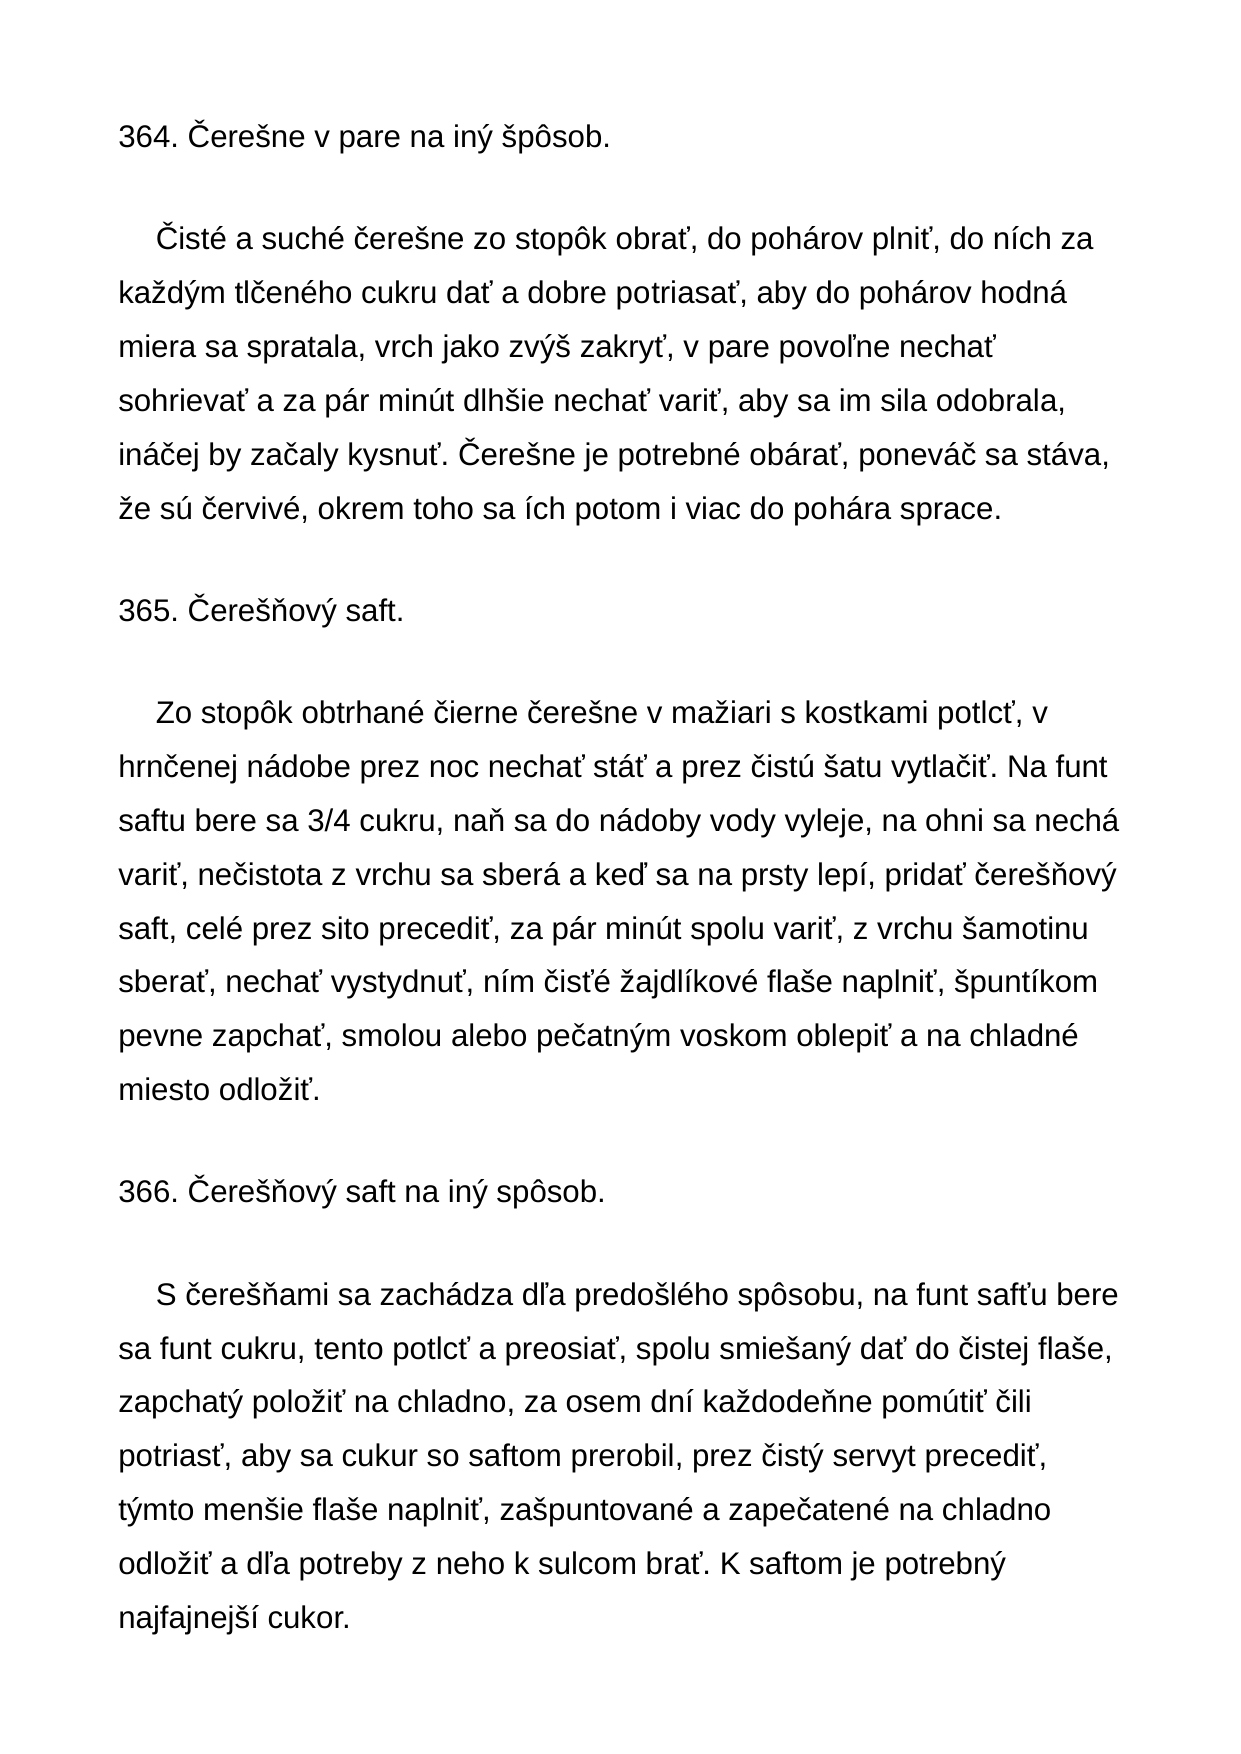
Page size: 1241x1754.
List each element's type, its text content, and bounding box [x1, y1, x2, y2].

text 365. Čerešňový saft. [118, 592, 1122, 628]
text Zo stopôk obtrhané čierne čerešne v mažiari s kost­kami potlcť, v hrnčenej nádobe prez noc nechať stáť a prez čistú šatu vytlačiť. Na funt saftu bere sa 3/4 cukru, naň sa do nádoby vody vyleje, na ohni sa nechá variť, nečistota z vrchu sa sberá a keď sa na prsty lepí, pridať čerešňový saft, celé prez sito precediť, za pár minút spolu variť, z vrchu šamotinu sberať, nechať vystydnuť, ním čisťé žajdlíkové flaše naplniť, špuntíkom pevne zapchať, smolou alebo pečatným voskom oblepiť a na chladné miesto odložiť. [118, 694, 1122, 1107]
text Čisté a suché čerešne zo stopôk obrať, do pohárov plniť, do ních za každým tlčeného cukru dať a dobre po­triasať, aby do pohárov hodná miera sa spratala, vrch jako zvýš zakryť, v pare povoľne nechať sohrievať a za pár minút dlhšie nechať variť, aby sa im sila odobrala, ináčej by začaly kysnuť. Čerešne je potrebné obárať, poneváč sa stáva, že sú červivé, okrem toho sa ích potom i viac do po­hára sprace. [118, 220, 1122, 526]
text S čerešňami sa zachádza dľa predošlého spôsobu, na funt safťu bere sa funt cukru, tento potlcť a preosiať, spolu smiešaný dať do čistej flaše, zapchatý položiť na chladno, za osem dní každodeňne pomútiť čili potriasť, aby sa cukur so saftom prerobil, prez čistý servyt precediť, týmto menšie flaše naplniť, zašpuntované a zapečatené na chladno odložiť a dľa potreby z neho k sulcom brať. K saftom je potrebný najfajnejší cukor. [118, 1276, 1122, 1635]
text 366. Čerešňový saft na iný spôsob. [118, 1173, 1122, 1209]
text 364. Čerešne v pare na iný špôsob. [118, 118, 1122, 154]
